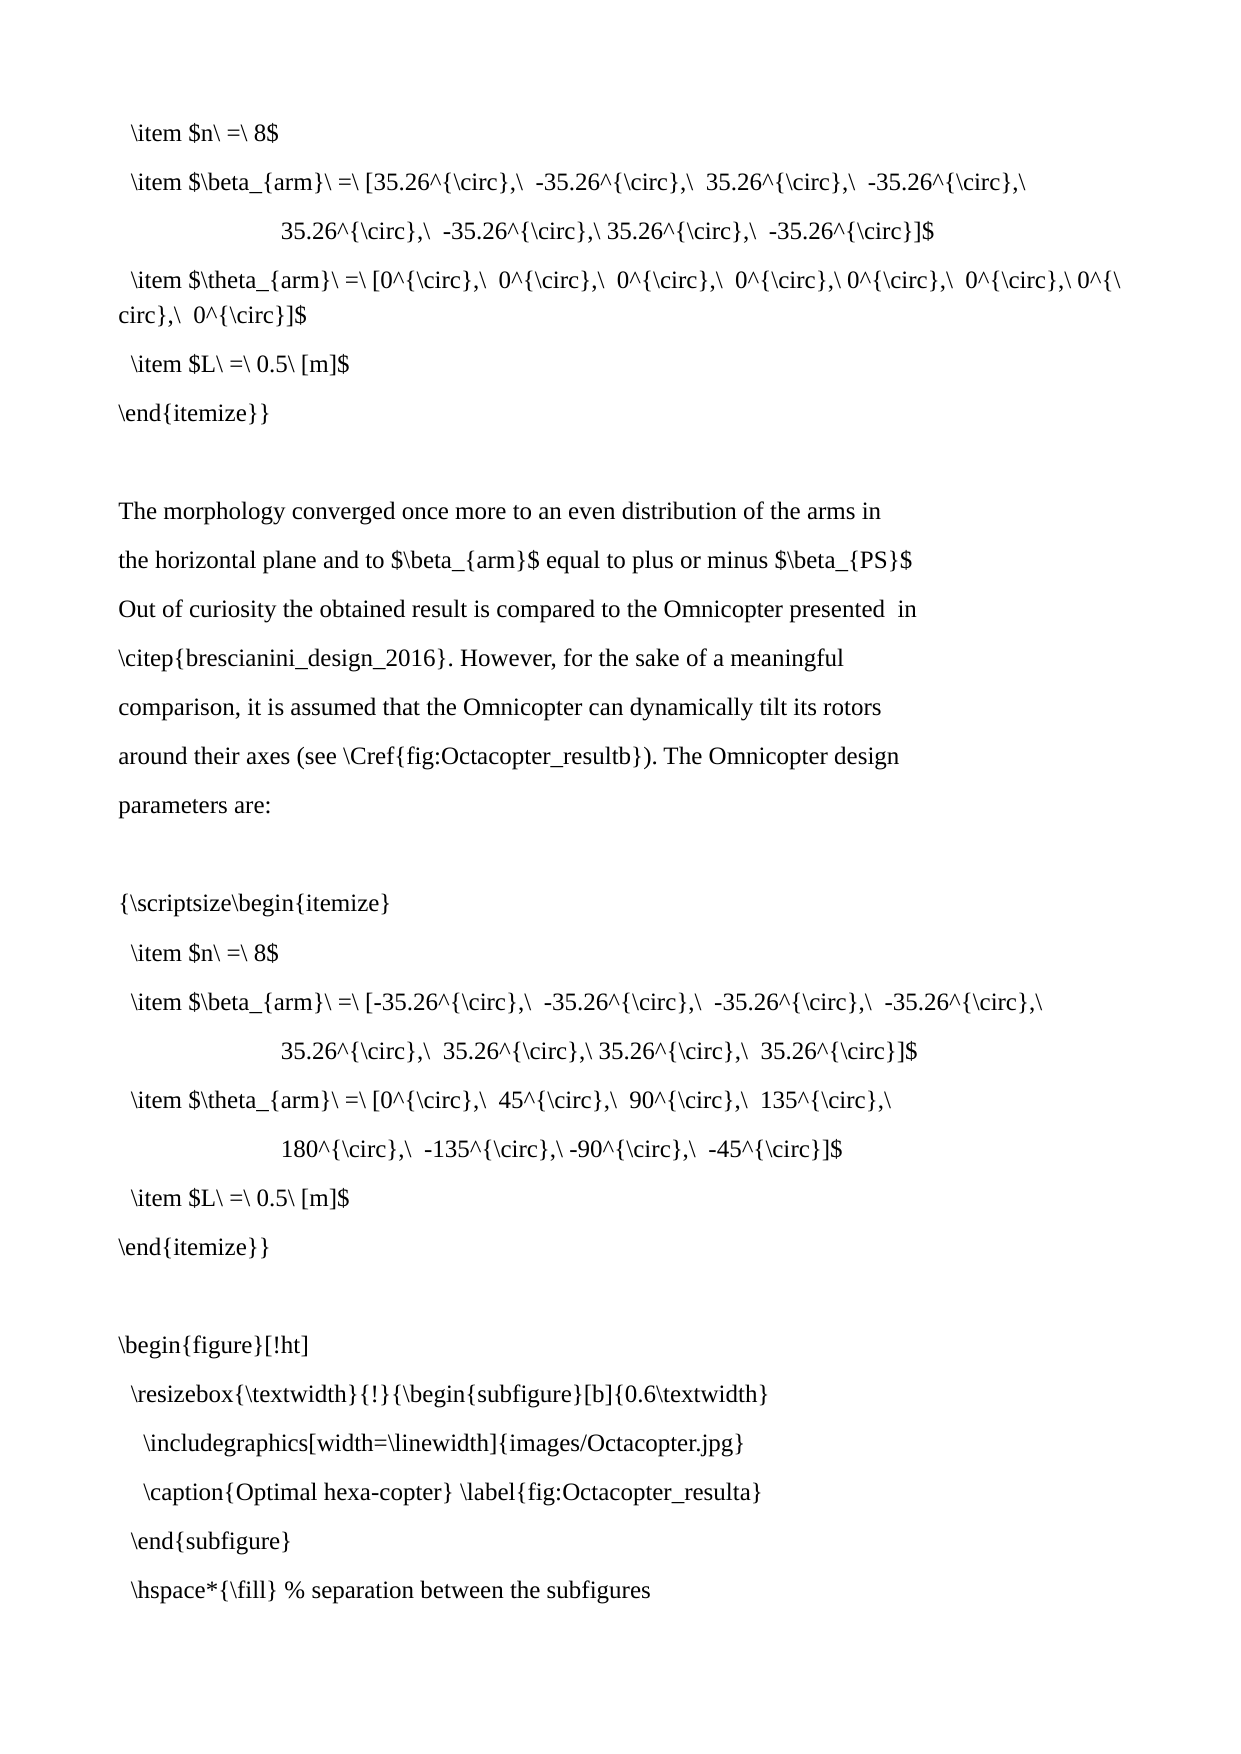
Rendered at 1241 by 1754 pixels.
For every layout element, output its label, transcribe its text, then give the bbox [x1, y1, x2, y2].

text 35.26^{\circ},\ 35.26^{\circ},\ 35.26^{\circ},\ 35.26^{\circ}]$ [118, 1036, 1122, 1064]
text around their axes (see \Cref{fig:Octacopter_resultb}). The Omnicopter design [118, 741, 1122, 770]
text \end{subfigure} [118, 1526, 1122, 1555]
text \item $L\ =\ 0.5\ [m]$ [118, 1183, 1122, 1212]
text {\scriptsize\begin{itemize} [118, 888, 1122, 917]
text \item $n\ =\ 8$ [118, 938, 1122, 966]
text \item $L\ =\ 0.5\ [m]$ [118, 349, 1122, 378]
text \item $\theta_{arm}\ =\ [0^{\circ},\ 0^{\circ},\ 0^{\circ},\ 0^{\circ},\ 0^{\circ},\ 0^{\circ},\ 0^{\circ},\ 0^{\circ}]$ [118, 265, 1122, 328]
text \begin{figure}[!ht] [118, 1330, 1122, 1359]
text \hspace*{\fill} % separation between the subfigures [118, 1575, 1122, 1604]
text \item $\theta_{arm}\ =\ [0^{\circ},\ 45^{\circ},\ 90^{\circ},\ 135^{\circ},\ [118, 1085, 1122, 1113]
text \item $n\ =\ 8$ [118, 118, 1122, 147]
text \end{itemize}} [118, 398, 1122, 427]
text \resizebox{\textwidth}{!}{\begin{subfigure}[b]{0.6\textwidth} [118, 1379, 1122, 1408]
text 180^{\circ},\ -135^{\circ},\ -90^{\circ},\ -45^{\circ}]$ [118, 1134, 1122, 1163]
text \caption{Optimal hexa-copter} \label{fig:Octacopter_resulta} [118, 1477, 1122, 1506]
text \item $\beta_{arm}\ =\ [35.26^{\circ},\ -35.26^{\circ},\ 35.26^{\circ},\ -35.26^{\circ},\ [118, 167, 1122, 196]
text comparison, it is assumed that the Omnicopter can dynamically tilt its rotors [118, 692, 1122, 721]
text \item $\beta_{arm}\ =\ [-35.26^{\circ},\ -35.26^{\circ},\ -35.26^{\circ},\ -35.26^{\circ},\ [118, 987, 1122, 1015]
text parameters are: [118, 790, 1122, 819]
text 35.26^{\circ},\ -35.26^{\circ},\ 35.26^{\circ},\ -35.26^{\circ}]$ [118, 216, 1122, 245]
text The morphology converged once more to an even distribution of the arms in [118, 496, 1122, 525]
text \end{itemize}} [118, 1232, 1122, 1261]
text Out of curiosity the obtained result is compared to the Omnicopter presented in [118, 594, 1122, 623]
text \citep{brescianini_design_2016}. However, for the sake of a meaningful [118, 643, 1122, 672]
text the horizontal plane and to $\beta_{arm}$ equal to plus or minus $\beta_{PS}$ [118, 545, 1122, 574]
text \includegraphics[width=\linewidth]{images/Octacopter.jpg} [118, 1428, 1122, 1457]
